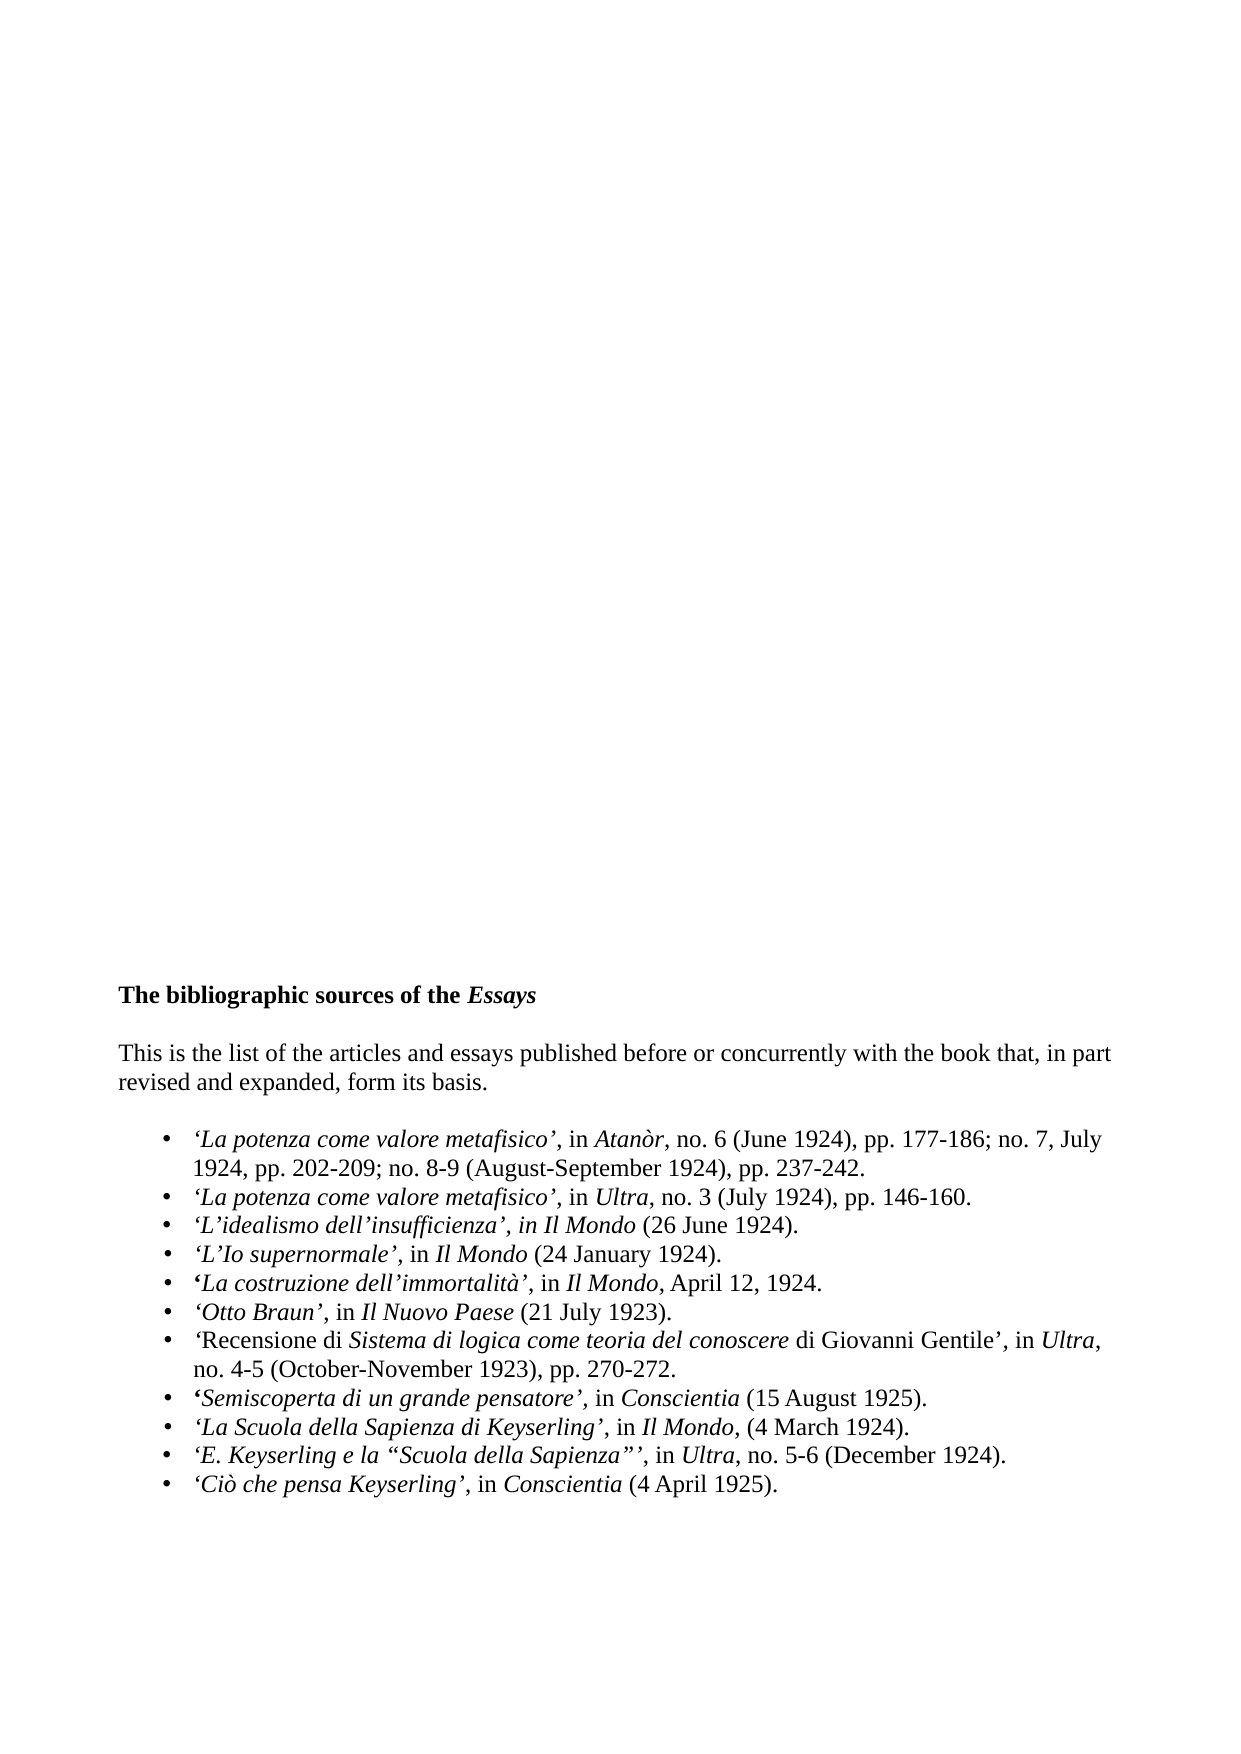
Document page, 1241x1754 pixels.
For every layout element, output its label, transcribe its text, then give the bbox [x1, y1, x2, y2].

list ‘La potenza come valore metafisico’, in Atanòr, no. 6 (June 1924), pp. 177-186; no. 7, July 1924, pp. 202-209; no. 8-9 (August-September 1924), pp. 237-242. [162, 1124, 1122, 1182]
list ‘La Scuola della Sapienza di Keyserling’, in Il Mondo, (4 March 1924). [164, 1412, 1122, 1441]
text The bibliographic sources of the Essays [118, 981, 1122, 1009]
list ‘E. Keyserling e la “Scuola della Sapienza”’, in Ultra, no. 5-6 (December 1924). [162, 1441, 1122, 1469]
list ‘La potenza come valore metafisico’, in Ultra, no. 3 (July 1924), pp. 146-160. [162, 1182, 1122, 1211]
list ‘Ciò che pensa Keyserling’, in Conscientia (4 April 1925). [162, 1469, 1122, 1498]
list ‘L’idealismo dell’insufficienza’, in Il Mondo (26 June 1924). [162, 1211, 1122, 1239]
list ‘L’Io supernormale’, in Il Mondo (24 January 1924). [164, 1239, 1122, 1268]
list ‘Semiscoperta di un grande pensatore’, in Conscientia (15 August 1925). [164, 1383, 1122, 1412]
list ‘Otto Braun’, in Il Nuovo Paese (21 July 1923). [164, 1297, 1122, 1326]
list ‘Recensione di Sistema di logica come teoria del conoscere di Giovanni Gentile’, in Ultra, no. 4-5 (October-November 1923), pp. 270-272. [164, 1326, 1122, 1383]
text This is the list of the articles and essays published before or concurrently with the book that, in part revised and expanded, form its basis. [118, 1038, 1122, 1096]
list ‘La costruzione dell’immortalità’, in Il Mondo, April 12, 1924. [164, 1268, 1122, 1297]
